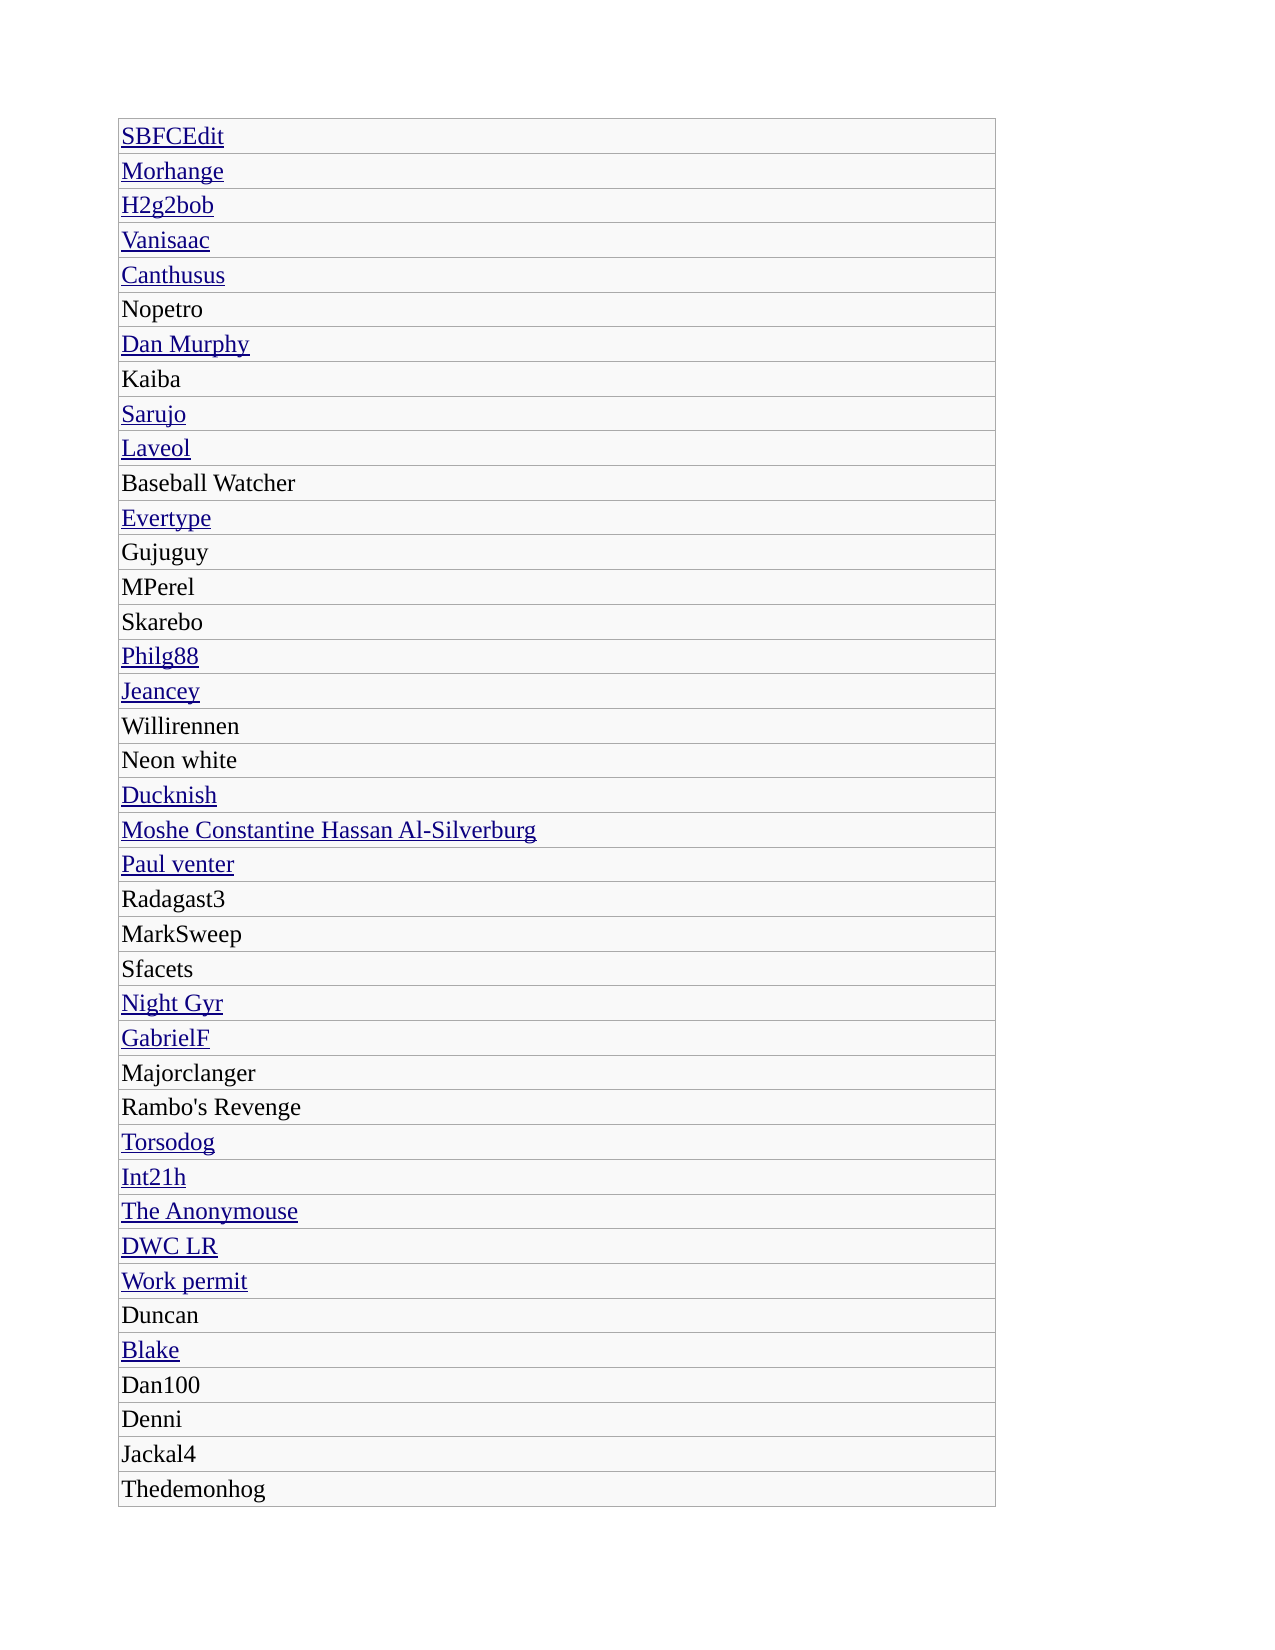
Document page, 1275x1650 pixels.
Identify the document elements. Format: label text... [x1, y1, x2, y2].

table_cell Paul venter [119, 848, 995, 881]
table_cell The Anonymouse [119, 1195, 995, 1228]
table_cell Philg88 [119, 640, 995, 673]
table_cell Denni [119, 1403, 995, 1436]
table_cell Gujuguy [119, 535, 995, 569]
table_cell GabrielF [119, 1021, 995, 1055]
table_cell Willirennen [119, 709, 995, 742]
table_cell Morhange [119, 154, 995, 187]
table_cell Jeancey [119, 674, 995, 708]
table_cell Night Gyr [119, 986, 995, 1020]
table_cell Dan Murphy [119, 327, 995, 361]
table_cell DWC LR [119, 1229, 995, 1263]
table_cell Duncan [119, 1299, 995, 1332]
table_cell Moshe Constantine Hassan Al-Silverburg [119, 813, 995, 847]
table_cell Skarebo [119, 605, 995, 638]
table_cell Nopetro [119, 293, 995, 326]
table_cell H2g2bob [119, 189, 995, 222]
table_cell Dan100 [119, 1368, 995, 1402]
table_cell Radagast3 [119, 882, 995, 916]
table_cell Kaiba [119, 362, 995, 396]
table_cell Majorclanger [119, 1056, 995, 1089]
table_cell Work permit [119, 1264, 995, 1297]
table_cell Laveol [119, 431, 995, 465]
table_cell Evertype [119, 501, 995, 534]
table_cell Canthusus [119, 258, 995, 292]
table_cell SBFCEdit [119, 119, 995, 153]
table_cell Vanisaac [119, 223, 995, 257]
table_cell Rambo's Revenge [119, 1090, 995, 1124]
table_cell Thedemonhog [119, 1472, 995, 1506]
table_cell Baseball Watcher [119, 466, 995, 500]
table_cell Int21h [119, 1160, 995, 1193]
table_cell Sfacets [119, 952, 995, 985]
table_cell MarkSweep [119, 917, 995, 951]
table_cell Torsodog [119, 1125, 995, 1159]
table_cell MPerel [119, 570, 995, 604]
table_cell Jackal4 [119, 1437, 995, 1471]
table_cell Neon white [119, 744, 995, 777]
table_cell Blake [119, 1333, 995, 1367]
table_cell Ducknish [119, 778, 995, 812]
table_cell Sarujo [119, 397, 995, 430]
